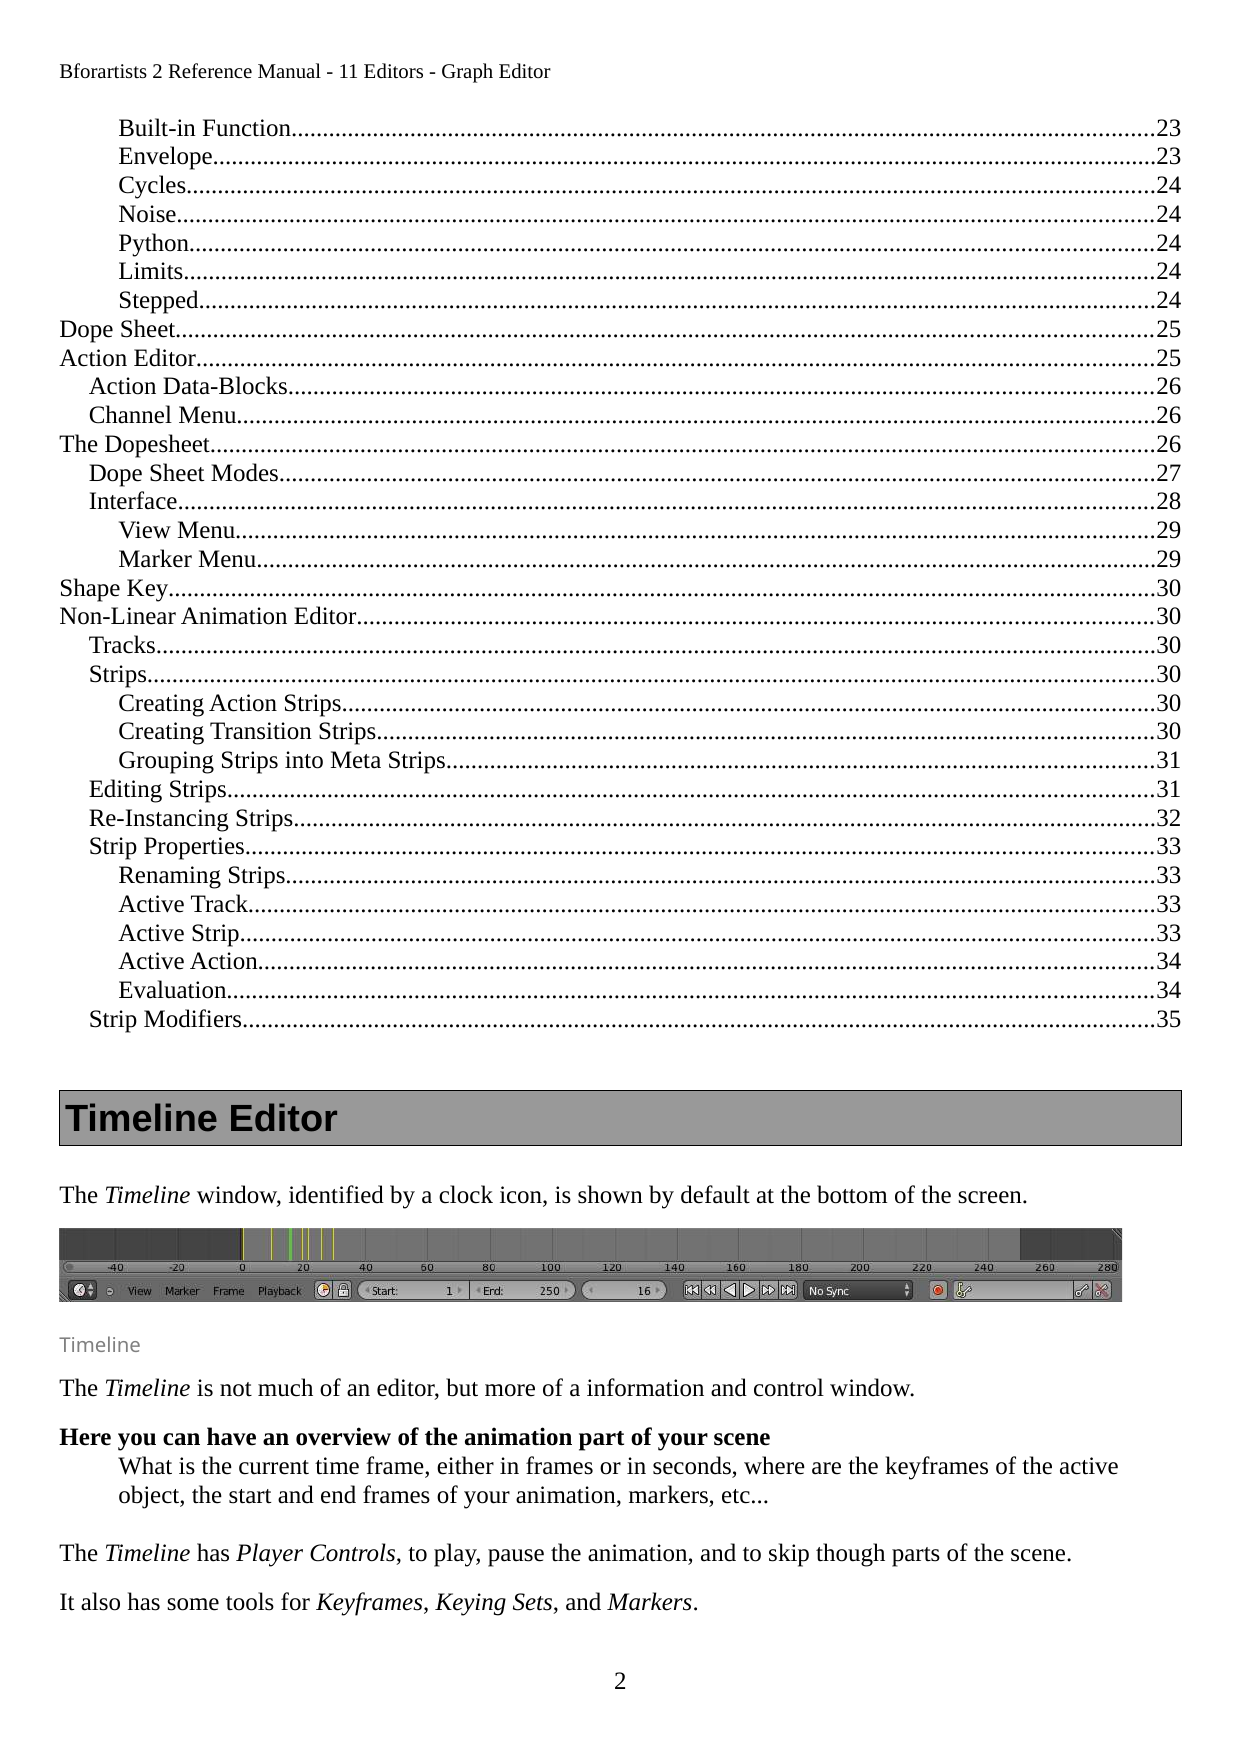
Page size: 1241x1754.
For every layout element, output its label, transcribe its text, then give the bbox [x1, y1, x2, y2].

text Renaming Strips 33 [118, 860, 1181, 889]
picture [59, 1228, 1123, 1302]
text It also has some tools for Keyframes, Keying Sets, and Markers. [59, 1587, 1181, 1616]
text Noise 24 [118, 199, 1181, 228]
text Stepped 24 [118, 285, 1181, 314]
text Strip Modifiers 35 [88, 1004, 1181, 1033]
text Strips 30 [88, 659, 1181, 688]
text Dope Sheet Modes 27 [88, 458, 1181, 486]
table_header Timeline Editor [60, 1091, 1181, 1145]
text Active Action 34 [118, 946, 1181, 975]
text Limits 24 [118, 256, 1181, 285]
list What is the current time frame, either in frames or in seconds, where are the keyframes of the active object, the start and end frames of your animation, markers, etc... [118, 1451, 1181, 1508]
text Python 24 [118, 228, 1181, 256]
text Editing Strips 31 [88, 774, 1181, 803]
subtitle Here you can have an overview of the animation part of your scene [59, 1422, 1181, 1451]
text Envelope 23 [118, 141, 1181, 170]
text Cycles 24 [118, 170, 1181, 199]
text Re-Instancing Strips 32 [88, 803, 1181, 831]
text Interface 28 [88, 486, 1181, 515]
text Channel Menu 26 [88, 400, 1181, 429]
text Action Data-Blocks 26 [88, 371, 1181, 400]
text Strip Properties 33 [88, 831, 1181, 860]
text Active Strip 33 [118, 918, 1181, 946]
text Evaluation 34 [118, 975, 1181, 1004]
text The Timeline window, identified by a clock icon, is shown by default at the bottom of the screen. [59, 1180, 1181, 1209]
text The Dopesheet 26 [59, 429, 1181, 458]
text Dope Sheet 25 [59, 314, 1181, 343]
text Active Track 33 [118, 889, 1181, 918]
text Non-Linear Animation Editor 30 [59, 601, 1181, 630]
text Shape Key 30 [59, 573, 1181, 601]
text Grouping Strips into Meta Strips 31 [118, 745, 1181, 774]
text Built-in Function 23 [118, 113, 1181, 141]
text Tracks 30 [88, 630, 1181, 659]
text Marker Menu 29 [118, 544, 1181, 573]
text The Timeline has Player Controls, to play, pause the animation, and to skip though parts of the scene. [59, 1538, 1181, 1567]
text View Menu 29 [118, 515, 1181, 544]
text Action Editor 25 [59, 343, 1181, 371]
text Creating Transition Strips 30 [118, 716, 1181, 745]
text Creating Action Strips 30 [118, 688, 1181, 716]
text Timeline [59, 1327, 1181, 1358]
text The Timeline is not much of an editor, but more of a information and control window. [59, 1373, 1181, 1402]
